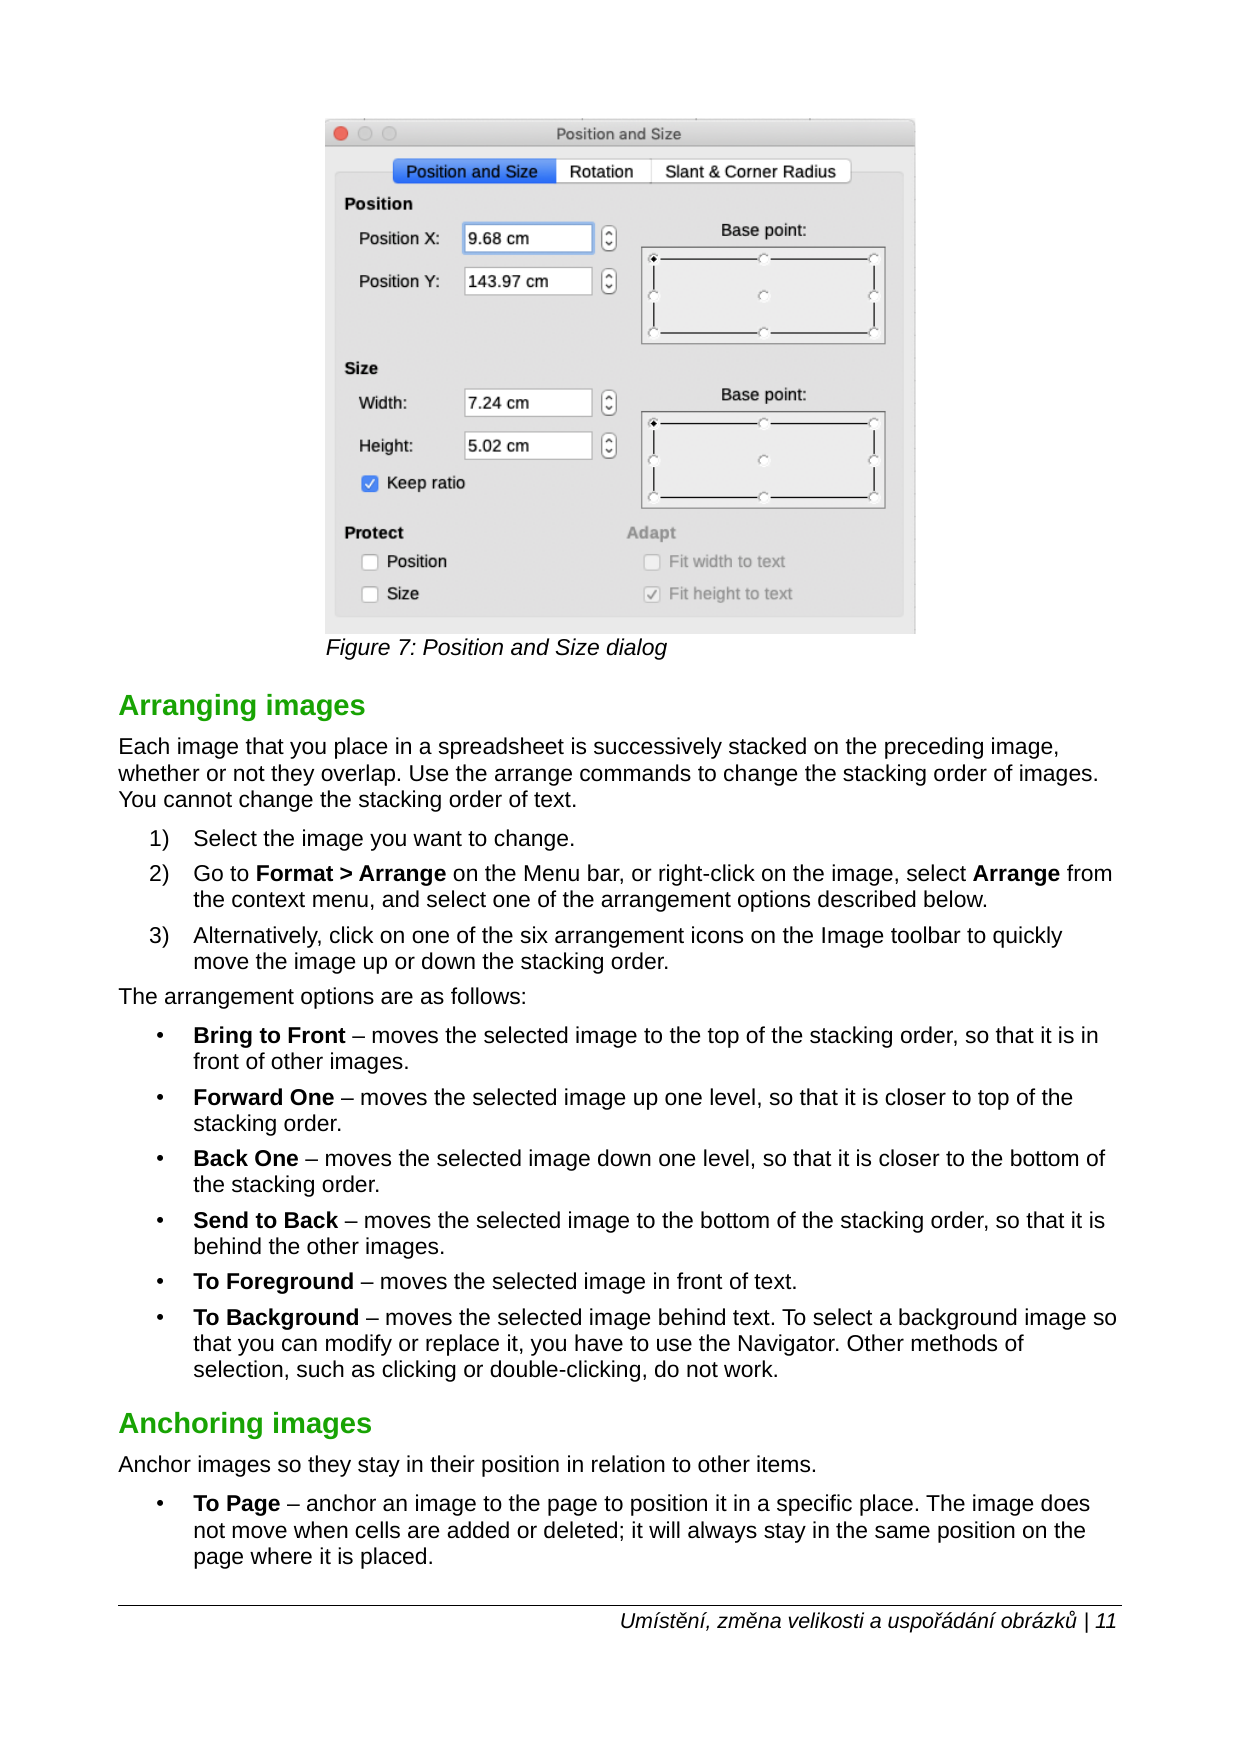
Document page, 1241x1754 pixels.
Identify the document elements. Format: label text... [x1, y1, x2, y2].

list Select the image you want to change. [169, 825, 1122, 851]
list To Foreground – moves the selected image in front of text. [156, 1268, 1122, 1294]
list The arrangement options are as follows: [118, 983, 1122, 1009]
picture [325, 118, 916, 634]
subtitle Arranging images [118, 688, 1122, 721]
list Forward One – moves the selected image up one level, so that it is closer to top of the stacking order. [156, 1083, 1122, 1136]
text Figure 7: Position and Size dialog [326, 634, 915, 660]
list Bring to Front – moves the selected image to the top of the stacking order, so that it is in front of other images. [156, 1022, 1122, 1075]
subtitle Anchoring images [118, 1406, 1122, 1440]
list Back One – moves the selected image down one level, so that it is closer to the bottom of the stacking order. [156, 1145, 1122, 1198]
list To Background – moves the selected image behind text. To select a background image so that you can modify or replace it, you have to use the Navigator. Other methods of selection, such as clicking or double-clicking, do not work. [156, 1303, 1122, 1382]
list Each image that you place in a spreadsheet is successively stacked on the preceding image, whether or not they overlap. Use the arrange commands to change the stacking order of images. You cannot change the stacking order of text. [118, 733, 1122, 812]
list Go to Format > Arrange on the Menu bar, or right-click on the image, select Arrange from the context menu, and select one of the arrangement options described below. [169, 860, 1122, 913]
list Alternatively, click on one of the six arrangement icons on the Image toolbar to quickly move the image up or down the stacking order. [169, 922, 1122, 974]
list Anchor images so they stay in their position in relation to other items. [118, 1451, 1122, 1478]
list Send to Back – moves the selected image to the bottom of the stacking order, so that it is behind the other images. [156, 1207, 1122, 1259]
list To Page – anchor an image to the page to position it in a specific place. The image does not move when cells are added or deleted; it will always stay in the same position on the page where it is placed. [156, 1490, 1122, 1569]
